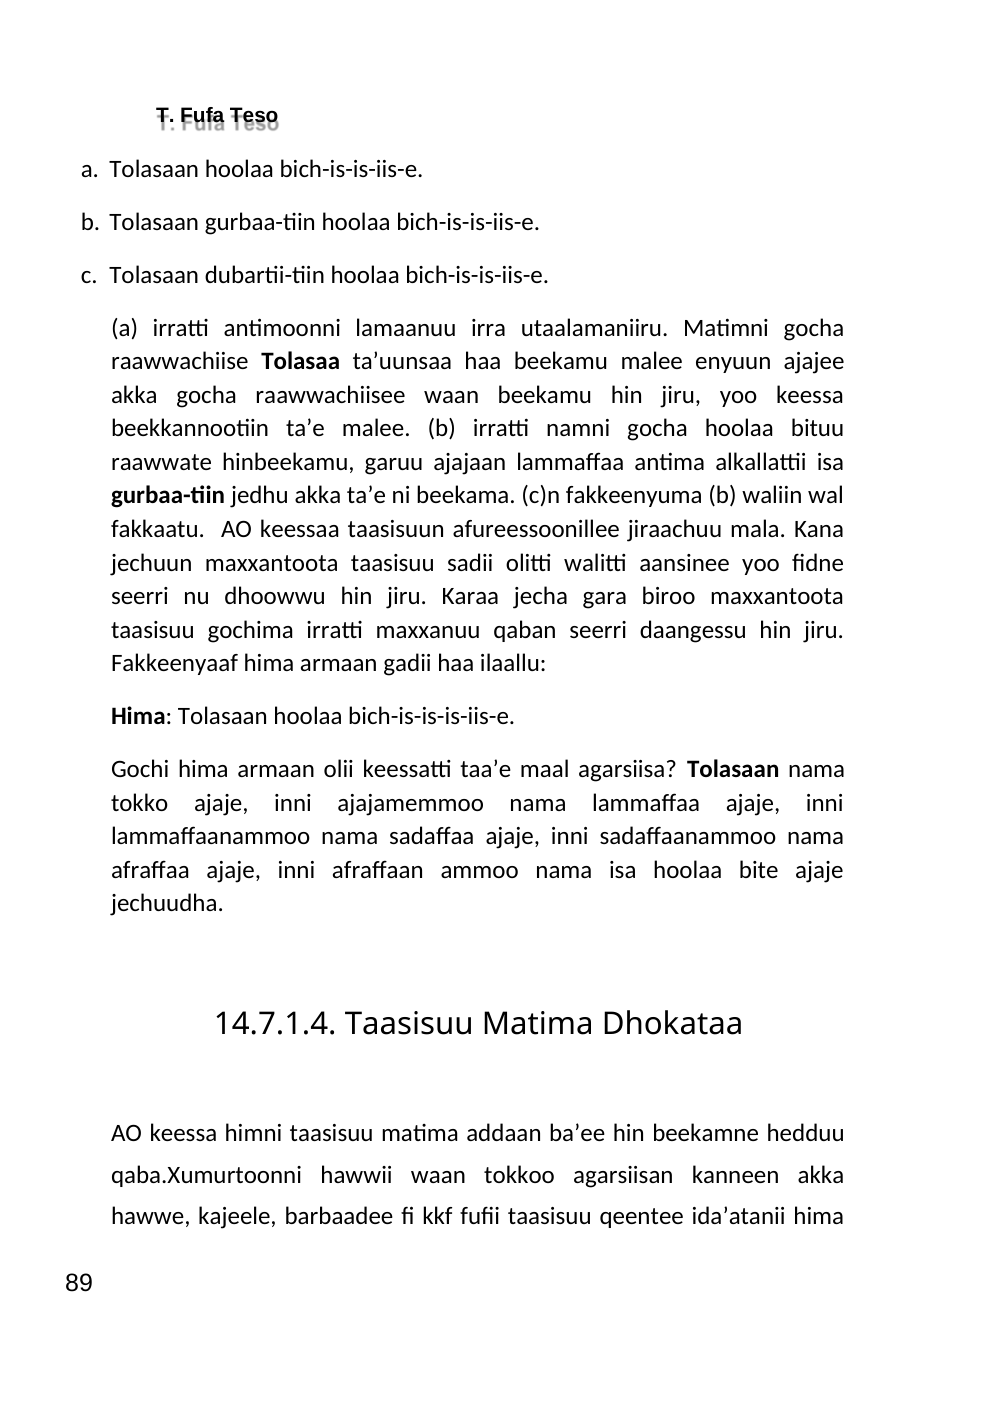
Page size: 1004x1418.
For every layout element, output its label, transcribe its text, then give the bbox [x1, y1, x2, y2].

text (a) irratti antimoonni lamaanuu irra utaalamaniiru. Matimni gocha raawwachiise Tolasaa ta’uunsaa haa beekamu malee enyuun ajajee akka gocha raawwachiisee waan beekamu hin jiru, yoo keessa beekkannootiin ta’e malee. (b) irratti namni gocha hoolaa bituu raawwate hinbeekamu, garuu ajajaan lammaffaa antima alkallattii isa gurbaa-tiin jedhu akka ta’e ni beekama. (c)n fakkeenyuma (b) waliin wal fakkaatu. AO keessaa taasisuun afureessoonillee jiraachuu mala. Kana jechuun maxxantoota taasisuu sadii olitti walitti aansinee yoo fidne seerri nu dhoowwu hin jiru. Karaa jecha gara biroo maxxantoota taasisuu gochima irratti maxxanuu qaban seerri daangessu hin jiru. Fakkeenyaaf hima armaan gadii haa ilaallu: [111, 312, 845, 678]
list Tolasaan gurbaa-tiin hoolaa bich-is-is-iis-e. [81, 206, 845, 236]
text Hima: Tolasaan hoolaa bich-is-is-is-iis-e. [111, 700, 845, 731]
text Gochi hima armaan olii keessatti taa’e maal agarsiisa? Tolasaan nama tokko ajaje, inni ajajamemmoo nama lammaffaa ajaje, inni lammaffaanammoo nama sadaffaa ajaje, inni sadaffaanammoo nama afraffaa ajaje, inni afraffaan ammoo nama isa hoolaa bite ajaje jechuudha. [111, 753, 845, 918]
text AO keessa himni taasisuu matima addaan ba’ee hin beekamne hedduu qaba.Xumurtoonni hawwii waan tokkoo agarsiisan kanneen akka hawwe, kajeele, barbaadee fi kkf fufii taasisuu qeentee ida’atanii hima [111, 1117, 845, 1231]
picture [142, 102, 311, 149]
list Tolasaan hoolaa bich-is-is-iis-e. [81, 153, 845, 183]
subtitle 14.7.1.4. Taasisuu Matima Dhokataa [107, 1001, 851, 1043]
list Tolasaan dubartii-tiin hoolaa bich-is-is-iis-e. [81, 259, 845, 289]
